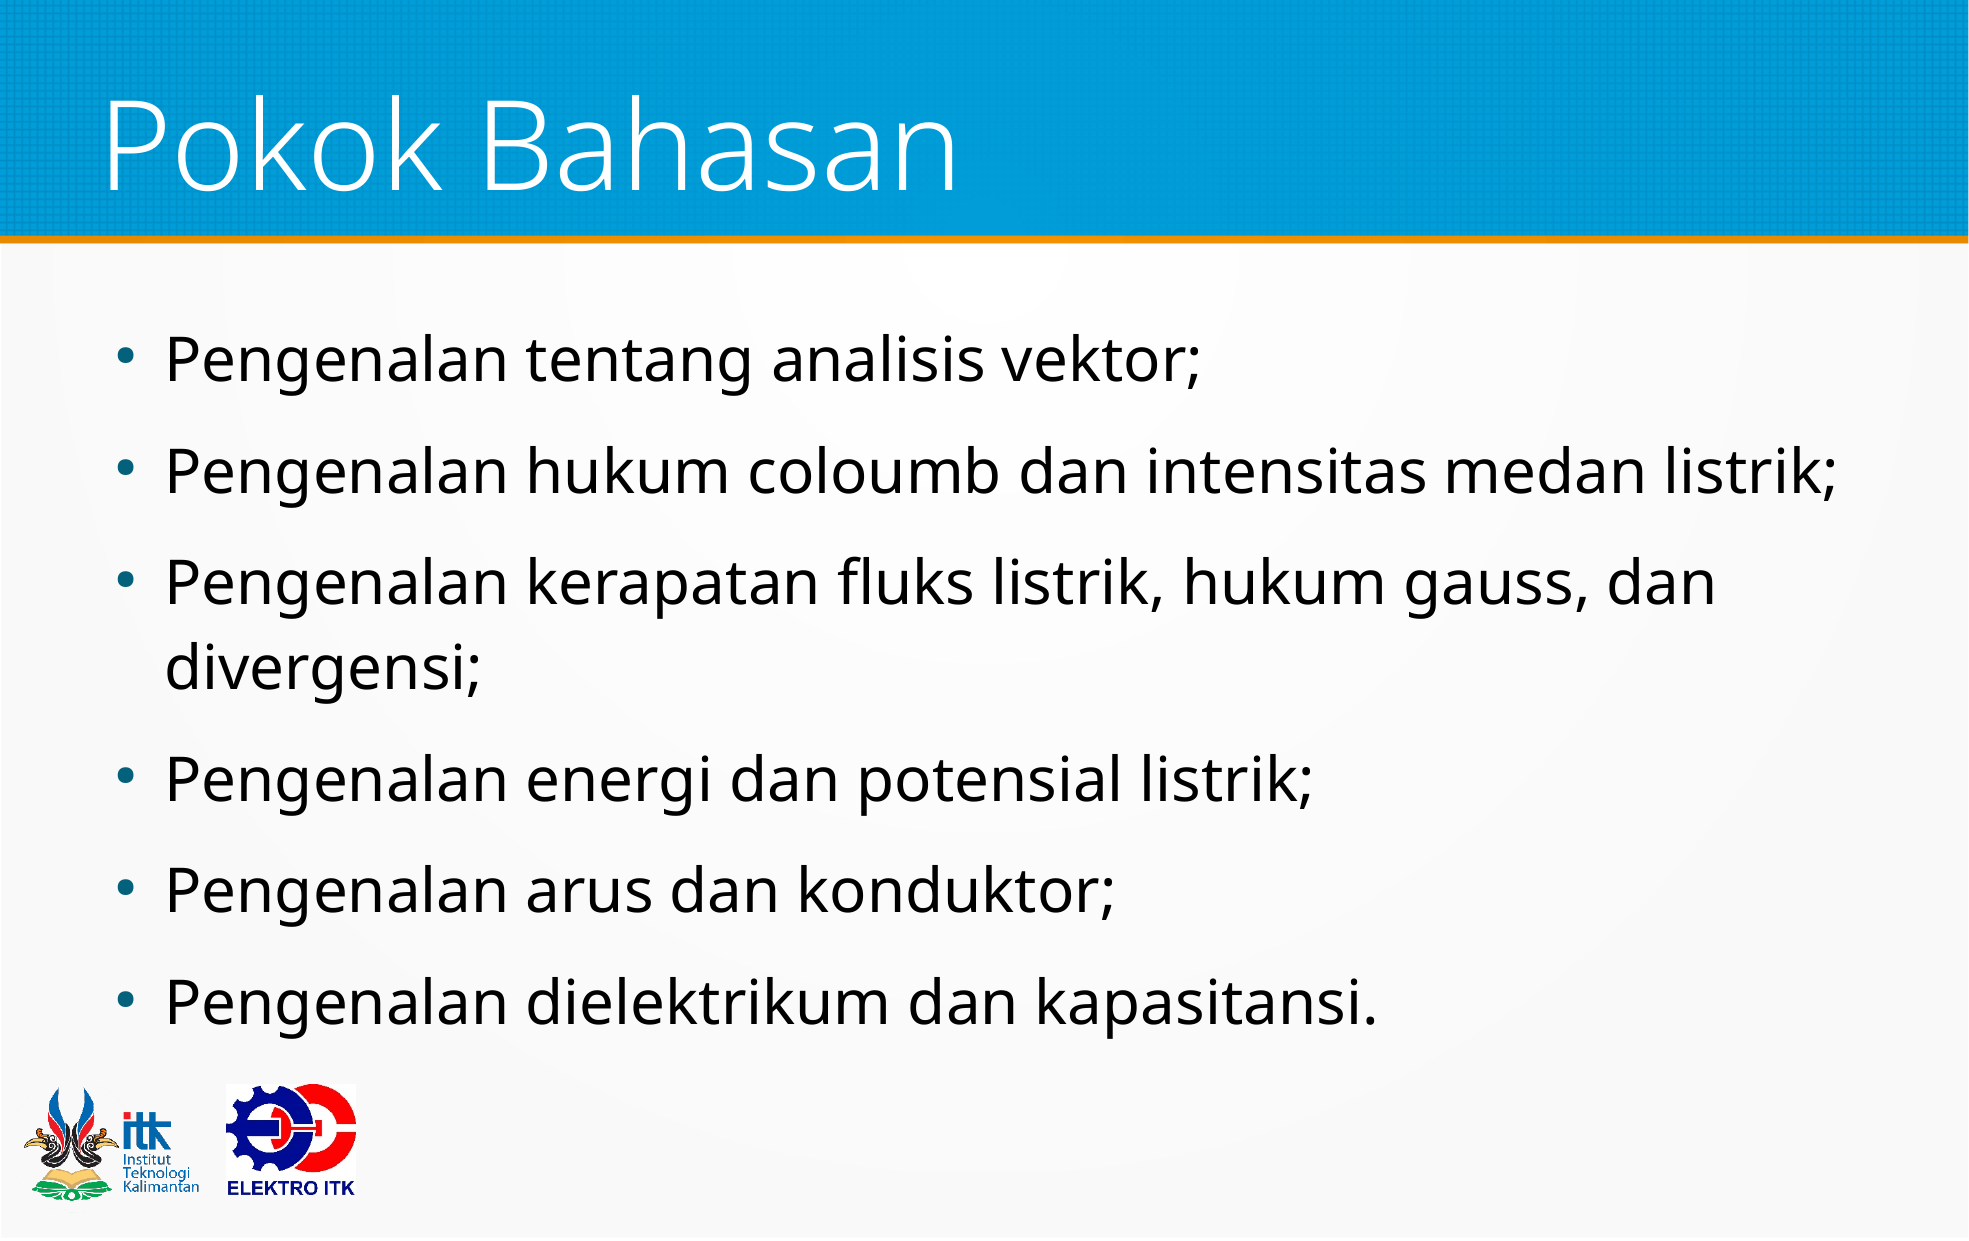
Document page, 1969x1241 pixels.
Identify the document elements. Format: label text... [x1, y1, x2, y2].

picture [0, 236, 1969, 1241]
list Pengenalan tentang analisis vektor; Pengenalan hukum coloumb dan intensitas medan listrik; Pengenalan kerapatan fluks listrik, hukum gauss, dan divergensi; Pengenalan energi dan potensial listrik; Pengenalan arus dan konduktor; Pengenalan dielektrikum dan kapasitansi. [98, 315, 1861, 1081]
title Pokok Bahasan [98, 19, 1870, 227]
